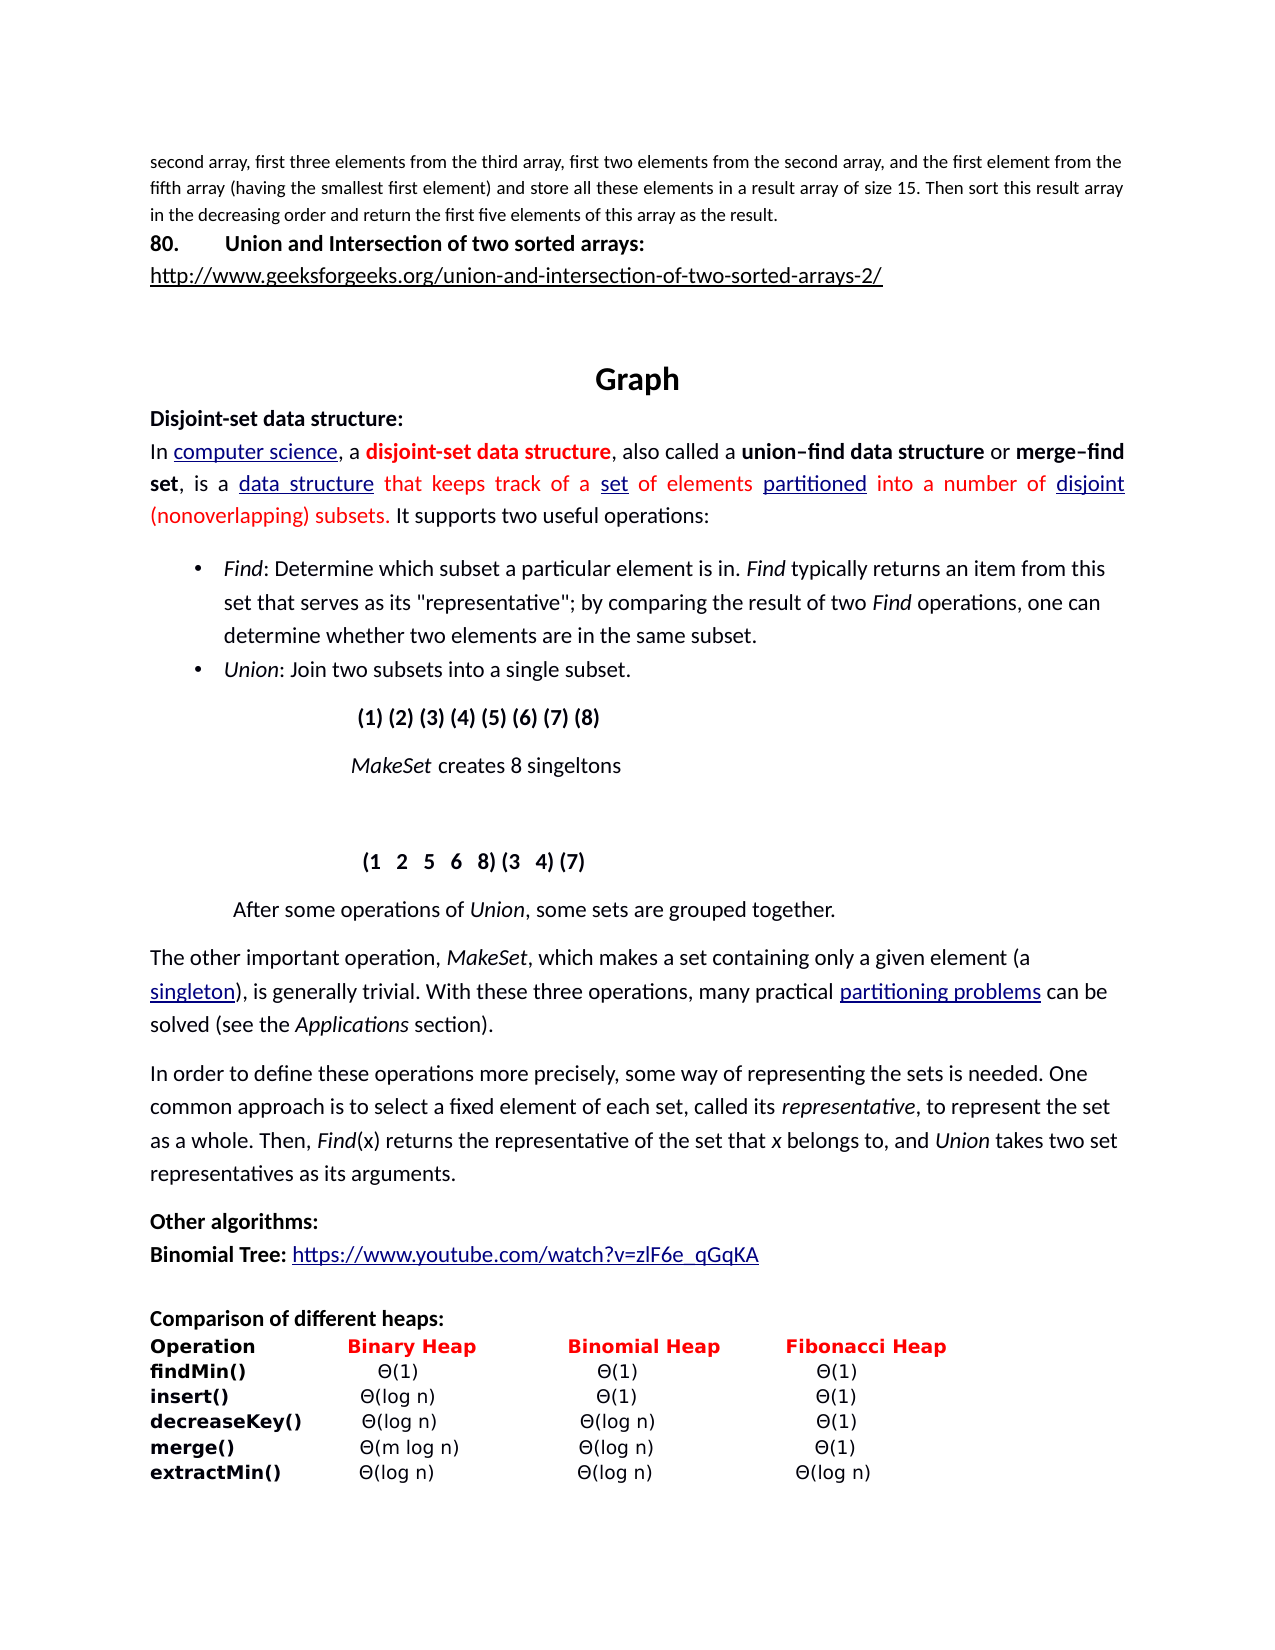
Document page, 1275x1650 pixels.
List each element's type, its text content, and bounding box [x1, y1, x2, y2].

list merge() Θ(m log n) Θ(log n) Θ(1) [150, 1437, 1125, 1458]
list findMin() Θ(1) Θ(1) Θ(1) [150, 1361, 1125, 1383]
list Binomial Tree: https://www.youtube.com/watch?v=zlF6e_qGqKA [150, 1240, 1125, 1268]
list Graph [150, 358, 1125, 398]
list Union and Intersection of two sorted arrays: [150, 229, 1125, 257]
list Disjoint-set data structure: [150, 404, 1125, 433]
list second array, first three elements from the third array, first two elements from the second array, and the first element from the fifth array (having the smallest first element) and store all these elements in a result array of size 15. Then sort this result array in the decreasing order and return the first five elements of this array as the result. [150, 150, 1125, 226]
list Operation Binary Heap Binomial Heap Fibonacci Heap [150, 1336, 1125, 1358]
list Other algorithms: [150, 1207, 1125, 1236]
text After some operations of Union, some sets are grouped together. [150, 895, 1125, 923]
list In computer science, a disjoint-set data structure, also called a union–find data structure or merge–find set, is a data structure that keeps track of a set of elements partitioned into a number of disjoint (nonoverlapping) subsets. It supports two useful operations: [150, 437, 1125, 529]
text MakeSet creates 8 singeltons [150, 751, 1125, 779]
list extractMin() Θ(log n) Θ(log n) Θ(log n) [150, 1462, 1125, 1484]
list Comparison of different heaps: [150, 1304, 1125, 1332]
text (1) (2) (3) (4) (5) (6) (7) (8) [150, 703, 1125, 731]
list http://www.geeksforgeeks.org/union-and-intersection-of-two-sorted-arrays-2/ [150, 261, 1125, 289]
list Find: Determine which subset a particular element is in. Find typically returns an item from this set that serves as its "representative"; by comparing the result of two Find operations, one can determine whether two elements are in the same subset. [194, 554, 1125, 649]
text (1 2 5 6 8) (3 4) (7) [150, 847, 1125, 875]
list Union: Join two subsets into a single subset. [194, 655, 1125, 683]
text In order to define these operations more precisely, some way of representing the sets is needed. One common approach is to select a fixed element of each set, called its representative, to represent the set as a whole. Then, Find(x) returns the representative of the set that x belongs to, and Union takes two set representatives as its arguments. [150, 1059, 1125, 1187]
text The other important operation, MakeSet, which makes a set containing only a given element (a singleton), is generally trivial. With these three operations, many practical partitioning problems can be solved (see the Applications section). [150, 943, 1125, 1039]
list insert() Θ(log n) Θ(1) Θ(1) [150, 1386, 1125, 1408]
list decreaseKey() Θ(log n) Θ(log n) Θ(1) [150, 1412, 1125, 1433]
